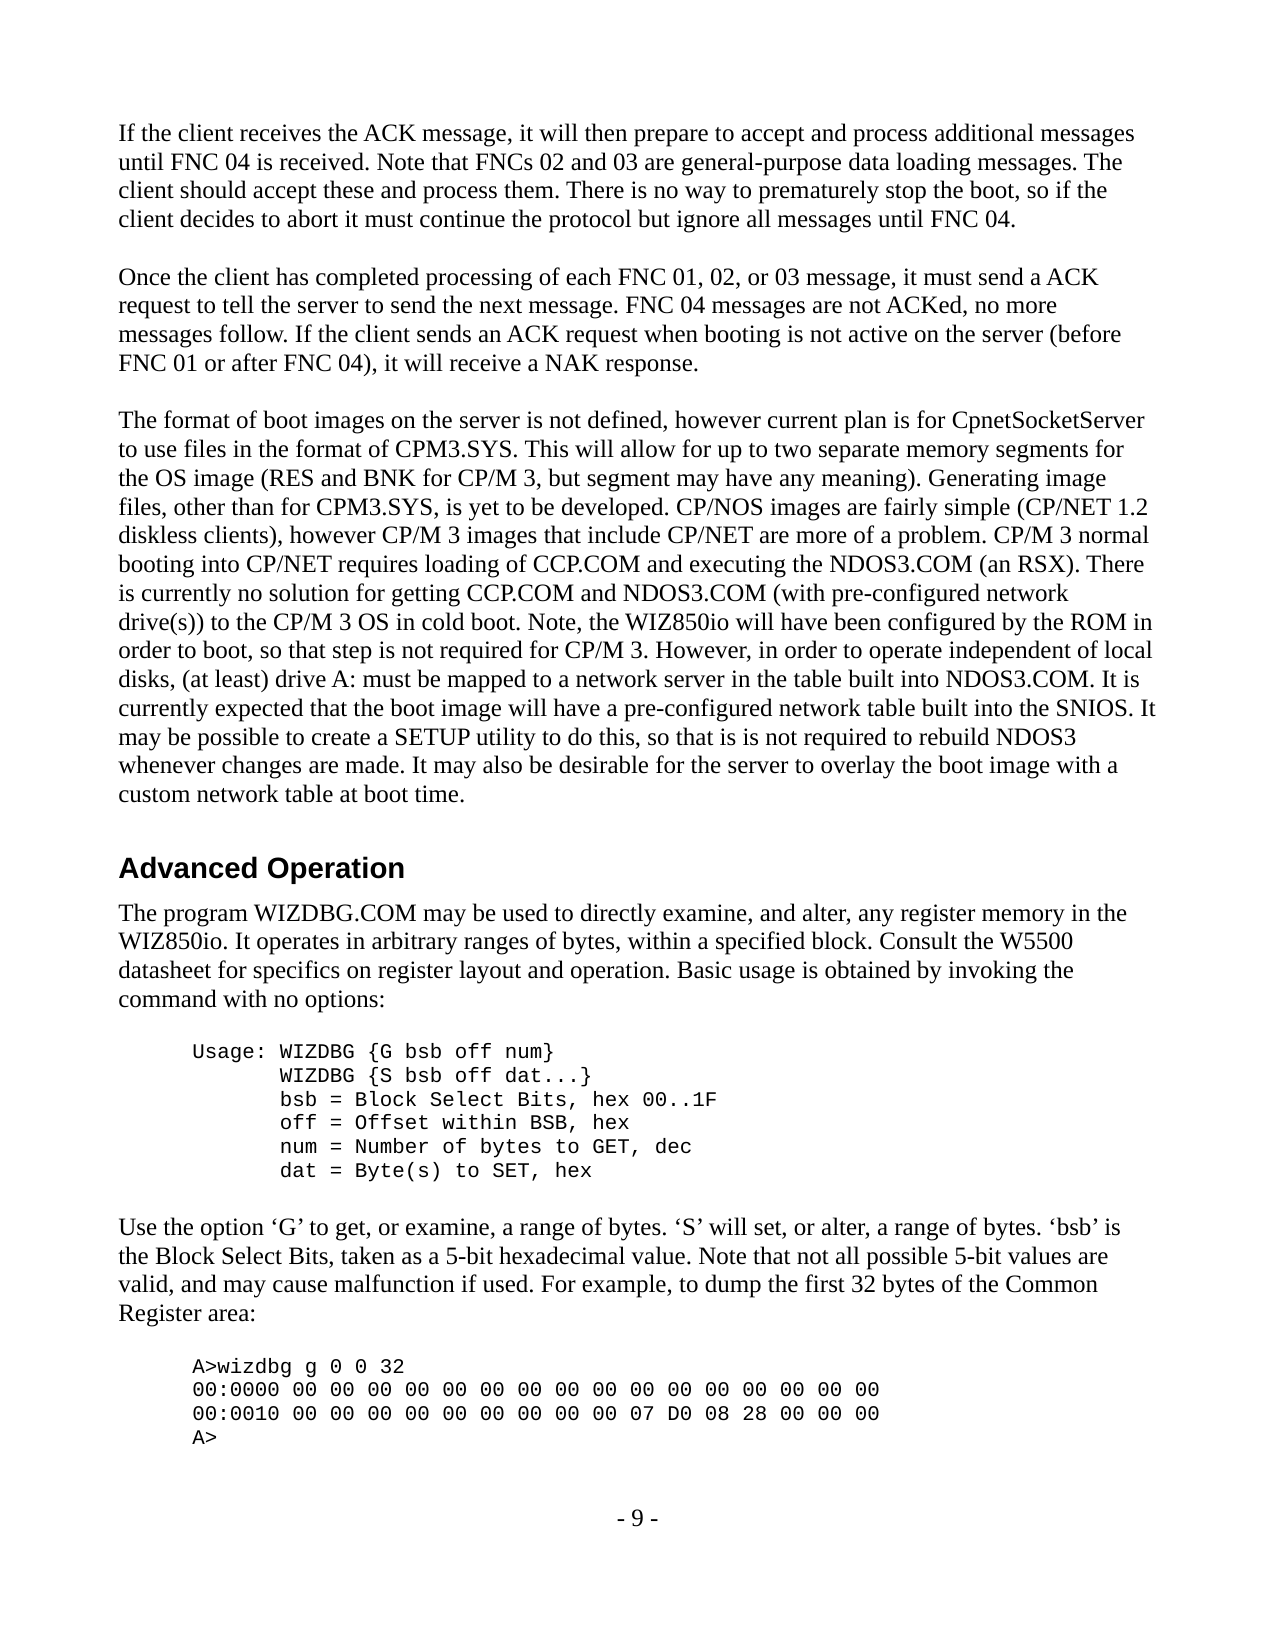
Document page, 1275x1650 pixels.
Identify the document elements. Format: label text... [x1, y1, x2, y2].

text Use the option ‘G’ to get, or examine, a range of bytes. ‘S’ will set, or alter, a range of bytes. ‘bsb’ is the Block Select Bits, taken as a 5-bit hexadecimal value. Note that not all possible 5-bit values are valid, and may cause malfunction if used. For example, to dump the first 32 bytes of the Common Register area: [118, 1212, 1157, 1327]
text If the client receives the ACK message, it will then prepare to accept and process additional messages until FNC 04 is received. Note that FNCs 02 and 03 are general-purpose data loading messages. The client should accept these and process them. There is no way to prematurely stop the boot, so if the client decides to abort it must continue the protocol but ignore all messages until FNC 04. [118, 118, 1157, 233]
text dat = Byte(s) to SET, hex [192, 1160, 1157, 1183]
text WIZDBG {S bsb off dat...} [192, 1065, 1157, 1089]
text Usage: WIZDBG {G bsb off num} [192, 1041, 1157, 1065]
text The program WIZDBG.COM may be used to directly examine, and alter, any register memory in the WIZ850io. It operates in arbitrary ranges of bytes, within a specified block. Consult the W5500 datasheet for specifics on register layout and operation. Basic usage is obtained by invoking the command with no options: [118, 898, 1157, 1013]
text A> [192, 1427, 1157, 1450]
text bsb = Block Select Bits, hex 00..1F [192, 1089, 1157, 1112]
text num = Number of bytes to GET, dec [192, 1136, 1157, 1160]
text A>wizdbg g 0 0 32 [192, 1356, 1157, 1379]
subtitle Advanced Operation [118, 851, 1157, 885]
text 00:0000 00 00 00 00 00 00 00 00 00 00 00 00 00 00 00 00 [192, 1379, 1157, 1403]
text 00:0010 00 00 00 00 00 00 00 00 00 07 D0 08 28 00 00 00 [192, 1403, 1157, 1427]
text The format of boot images on the server is not defined, however current plan is for CpnetSocketServer to use files in the format of CPM3.SYS. This will allow for up to two separate memory segments for the OS image (RES and BNK for CP/M 3, but segment may have any meaning). Generating image files, other than for CPM3.SYS, is yet to be developed. CP/NOS images are fairly simple (CP/NET 1.2 diskless clients), however CP/M 3 images that include CP/NET are more of a problem. CP/M 3 normal booting into CP/NET requires loading of CCP.COM and executing the NDOS3.COM (an RSX). There is currently no solution for getting CCP.COM and NDOS3.COM (with pre-configured network drive(s)) to the CP/M 3 OS in cold boot. Note, the WIZ850io will have been configured by the ROM in order to boot, so that step is not required for CP/M 3. However, in order to operate independent of local disks, (at least) drive A: must be mapped to a network server in the table built into NDOS3.COM. It is currently expected that the boot image will have a pre-configured network table built into the SNIOS. It may be possible to create a SETUP utility to do this, so that is is not required to rebuild NDOS3 whenever changes are made. It may also be desirable for the server to overlay the boot image with a custom network table at boot time. [118, 406, 1157, 808]
text off = Offset within BSB, hex [192, 1112, 1157, 1136]
text Once the client has completed processing of each FNC 01, 02, or 03 message, it must send a ACK request to tell the server to send the next message. FNC 04 messages are not ACKed, no more messages follow. If the client sends an ACK request when booting is not active on the server (before FNC 01 or after FNC 04), it will receive a NAK response. [118, 262, 1157, 377]
